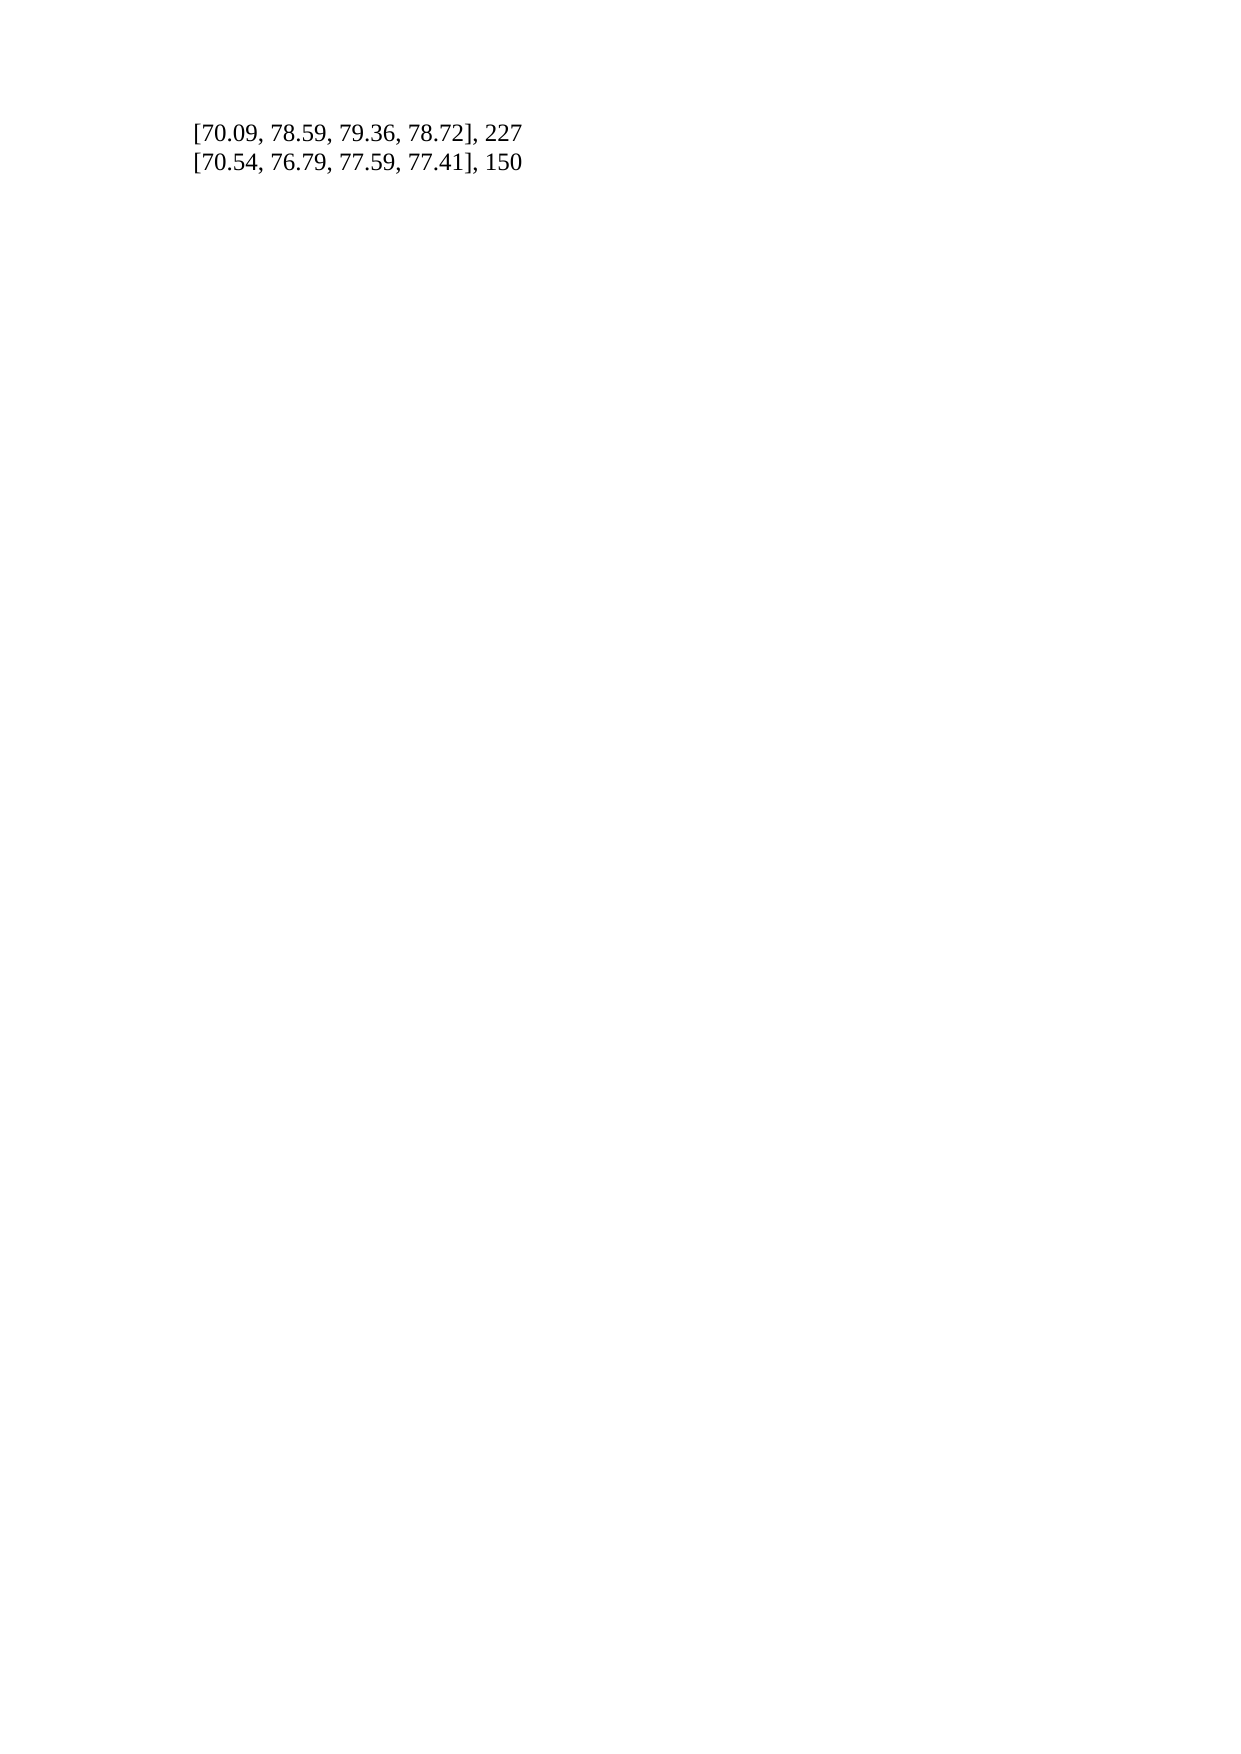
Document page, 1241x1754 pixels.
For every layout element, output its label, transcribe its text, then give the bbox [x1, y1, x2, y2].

text [70.54, 76.79, 77.59, 77.41], 150 [118, 147, 1122, 176]
text [70.09, 78.59, 79.36, 78.72], 227 [118, 118, 1122, 147]
